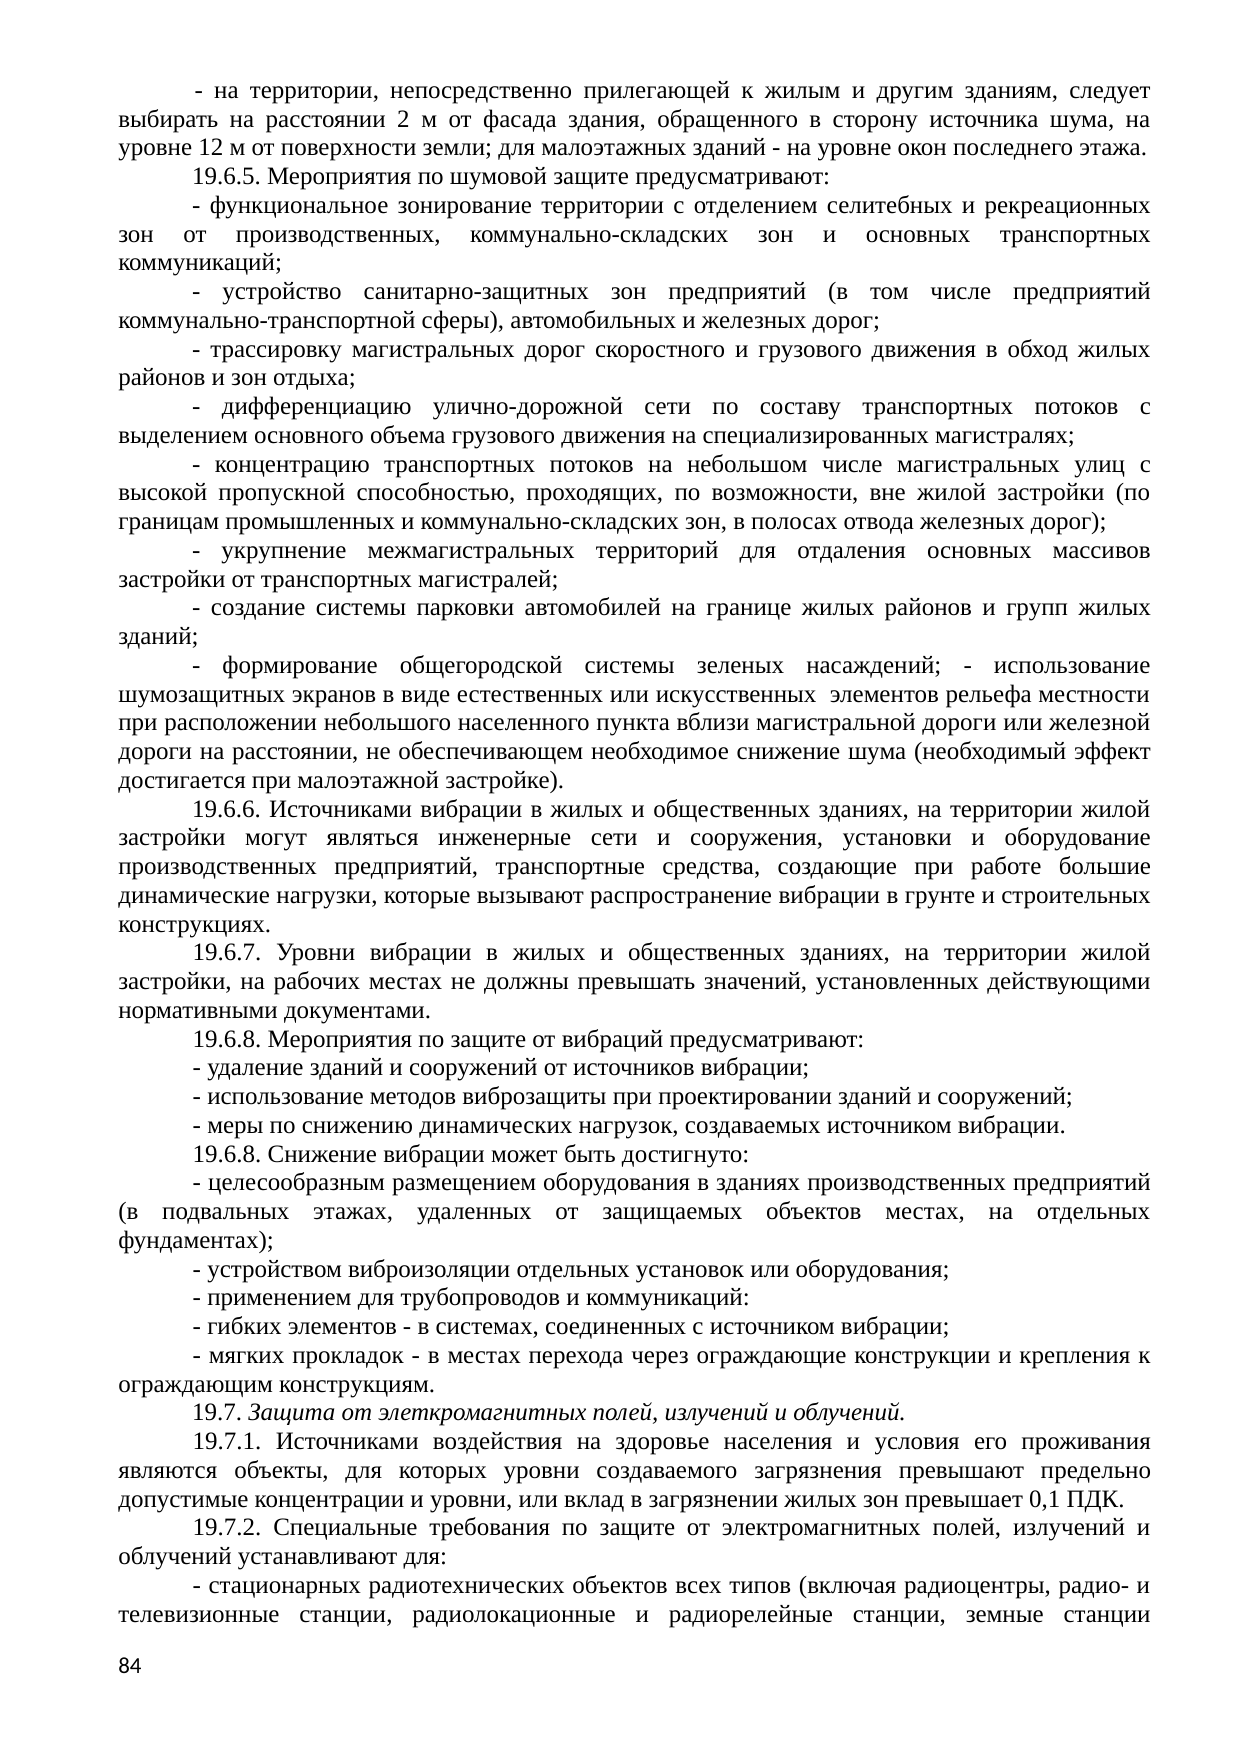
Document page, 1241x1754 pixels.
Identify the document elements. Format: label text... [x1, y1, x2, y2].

text 19.6.8. Снижение вибрации может быть достигнуто: [118, 1139, 1152, 1167]
text 19.7. Защита от элеткромагнитных полей, излучений и облучений. [118, 1397, 1152, 1426]
text - дифференциацию улично-дорожной сети по составу транспортных потоков с выделением основного объема грузового движения на специализированных магистралях; [118, 391, 1152, 449]
text - использование методов виброзащиты при проектировании зданий и сооружений; [118, 1081, 1152, 1110]
text - формирование общегородской системы зеленых насаждений; - использование шумозащитных экранов в виде естественных или искусственных элементов рельефа местности при расположении небольшого населенного пункта вблизи магистральной дороги или железной дороги на расстоянии, не обеспечивающем необходимое снижение шума (необходимый эффект достигается при малоэтажной застройке). [118, 650, 1152, 794]
text - устройство санитарно-защитных зон предприятий (в том числе предприятий коммунально-транспортной сферы), автомобильных и железных дорог; [118, 276, 1152, 334]
text - стационарных радиотехнических объектов всех типов (включая радиоцентры, радио- и телевизионные станции, радиолокационные и радиорелейные станции, земные станции [118, 1570, 1152, 1627]
text 19.6.7. Уровни вибрации в жилых и общественных зданиях, на территории жилой застройки, на рабочих местах не должны превышать значений, установленных действующими нормативными документами. [118, 937, 1152, 1024]
text 19.6.8. Мероприятия по защите от вибраций предусматривают: [118, 1024, 1152, 1052]
text - на территории, непосредственно прилегающей к жилым и другим зданиям, следует выбирать на расстоянии 2 м от фасада здания, обращенного в сторону источника шума, на уровне 12 м от поверхности земли; для малоэтажных зданий - на уровне окон последнего этажа. [118, 75, 1152, 161]
text - удаление зданий и сооружений от источников вибрации; [118, 1052, 1152, 1081]
text - создание системы парковки автомобилей на границе жилых районов и групп жилых зданий; [118, 592, 1152, 650]
text - устройством виброизоляции отдельных установок или оборудования; [118, 1254, 1152, 1282]
text 19.6.5. Мероприятия по шумовой защите предусматривают: [118, 161, 1152, 190]
text - гибких элементов - в системах, соединенных с источником вибрации; [118, 1311, 1152, 1340]
text - функциональное зонирование территории с отделением селитебных и рекреационных зон от производственных, коммунально-складских зон и основных транспортных коммуникаций; [118, 190, 1152, 276]
text 19.6.6. Источниками вибрации в жилых и общественных зданиях, на территории жилой застройки могут являться инженерные сети и сооружения, установки и оборудование производственных предприятий, транспортные средства, создающие при работе большие динамические нагрузки, которые вызывают распространение вибрации в грунте и строительных конструкциях. [118, 794, 1152, 937]
text - меры по снижению динамических нагрузок, создаваемых источником вибрации. [118, 1110, 1152, 1139]
text - трассировку магистральных дорог скоростного и грузового движения в обход жилых районов и зон отдыха; [118, 334, 1152, 391]
text - укрупнение межмагистральных территорий для отдаления основных массивов застройки от транспортных магистралей; [118, 535, 1152, 592]
text - мягких прокладок - в местах перехода через ограждающие конструкции и крепления к ограждающим конструкциям. [118, 1340, 1152, 1397]
text - концентрацию транспортных потоков на небольшом числе магистральных улиц с высокой пропускной способностью, проходящих, по возможности, вне жилой застройки (по границам промышленных и коммунально-складских зон, в полосах отвода железных дорог); [118, 449, 1152, 535]
text - целесообразным размещением оборудования в зданиях производственных предприятий (в подвальных этажах, удаленных от защищаемых объектов местах, на отдельных фундаментах); [118, 1167, 1152, 1254]
text - применением для трубопроводов и коммуникаций: [118, 1282, 1152, 1311]
text 19.7.1. Источниками воздействия на здоровье населения и условия его проживания являются объекты, для которых уровни создаваемого загрязнения превышают предельно допустимые концентрации и уровни, или вклад в загрязнении жилых зон превышает 0,1 ПДК. [118, 1426, 1152, 1512]
text 19.7.2. Специальные требования по защите от электромагнитных полей, излучений и облучений устанавливают для: [118, 1512, 1152, 1570]
